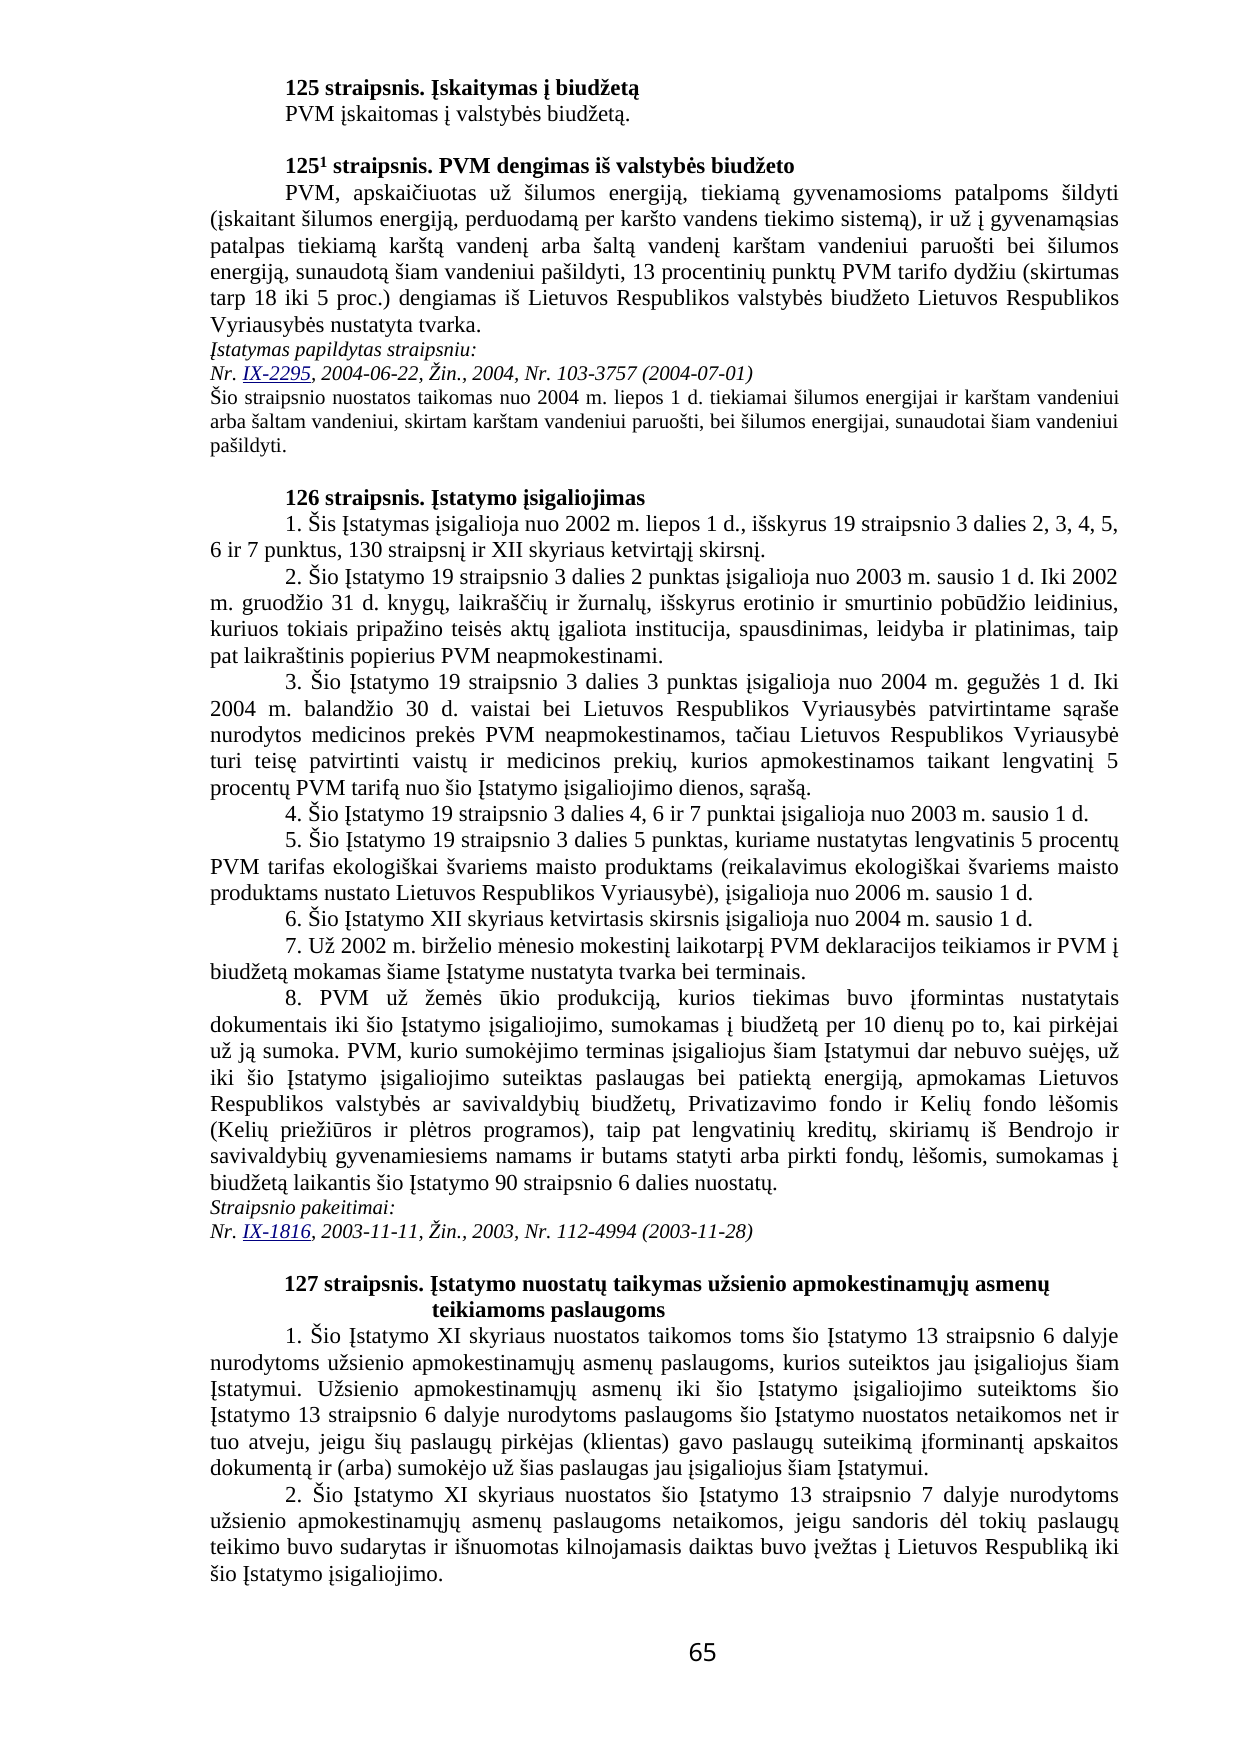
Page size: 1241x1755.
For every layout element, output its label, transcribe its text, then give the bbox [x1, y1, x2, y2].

text 1. Šis Įstatymas įsigalioja nuo 2002 m. liepos 1 d., išskyrus 19 straipsnio 3 dalies 2, 3, 4, 5, 6 ir 7 punktus, 130 straipsnį ir XII skyriaus ketvirtąjį skirsnį. [210, 510, 1120, 563]
text 2. Šio Įstatymo 19 straipsnio 3 dalies 2 punktas įsigalioja nuo 2003 m. sausio 1 d. Iki 2002 m. gruodžio 31 d. knygų, laikraščių ir žurnalų, išskyrus erotinio ir smurtinio pobūdžio leidinius, kuriuos tokiais pripažino teisės aktų įgaliota institucija, spausdinimas, leidyba ir platinimas, taip pat laikraštinis popierius PVM neapmokestinami. [210, 563, 1120, 668]
text 5. Šio Įstatymo 19 straipsnio 3 dalies 5 punktas, kuriame nustatytas lengvatinis 5 procentų PVM tarifas ekologiškai švariems maisto produktams (reikalavimus ekologiškai švariems maisto produktams nustato Lietuvos Respublikos Vyriausybė), įsigalioja nuo 2006 m. sausio 1 d. [210, 826, 1120, 905]
text 2. Šio Įstatymo XI skyriaus nuostatos šio Įstatymo 13 straipsnio 7 dalyje nurodytoms užsienio apmokestinamųjų asmenų paslaugoms netaikomos, jeigu sandoris dėl tokių paslaugų teikimo buvo sudarytas ir išnuomotas kilnojamasis daiktas buvo įvežtas į Lietuvos Respubliką iki šio Įstatymo įsigaliojimo. [210, 1481, 1120, 1586]
text Šio straipsnio nuostatos taikomas nuo 2004 m. liepos 1 d. tiekiamai šilumos energijai ir karštam vandeniui arba šaltam vandeniui, skirtam karštam vandeniui paruošti, bei šilumos energijai, sunaudotai šiam vandeniui pašildyti. [210, 385, 1120, 457]
text 3. Šio Įstatymo 19 straipsnio 3 dalies 3 punktas įsigalioja nuo 2004 m. gegužės 1 d. Iki 2004 m. balandžio 30 d. vaistai bei Lietuvos Respublikos Vyriausybės patvirtintame sąraše nurodytos medicinos prekės PVM neapmokestinamos, tačiau Lietuvos Respublikos Vyriausybė turi teisę patvirtinti vaistų ir medicinos prekių, kurios apmokestinamos taikant lengvatinį 5 procentų PVM tarifą nuo šio Įstatymo įsigaliojimo dienos, sąrašą. [210, 668, 1120, 800]
text Nr. IX-1816, 2003-11-11, Žin., 2003, Nr. 112-4994 (2003-11-28) [210, 1219, 1120, 1243]
text teikiamoms paslaugoms [210, 1296, 1120, 1322]
text 1251 straipsnis. PVM dengimas iš valstybės biudžeto [210, 153, 1120, 179]
text 1. Šio Įstatymo XI skyriaus nuostatos taikomos toms šio Įstatymo 13 straipsnio 6 dalyje nurodytoms užsienio apmokestinamųjų asmenų paslaugoms, kurios suteiktos jau įsigaliojus šiam Įstatymui. Užsienio apmokestinamųjų asmenų iki šio Įstatymo įsigaliojimo suteiktoms šio Įstatymo 13 straipsnio 6 dalyje nurodytoms paslaugoms šio Įstatymo nuostatos netaikomos net ir tuo atveju, jeigu šių paslaugų pirkėjas (klientas) gavo paslaugų suteikimą įforminantį apskaitos dokumentą ir (arba) sumokėjo už šias paslaugas jau įsigaliojus šiam Įstatymui. [210, 1322, 1120, 1481]
text PVM įskaitomas į valstybės biudžetą. [210, 100, 1120, 126]
text PVM, apskaičiuotas už šilumos energiją, tiekiamą gyvenamosioms patalpoms šildyti (įskaitant šilumos energiją, perduodamą per karšto vandens tiekimo sistemą), ir už į gyvenamąsias patalpas tiekiamą karštą vandenį arba šaltą vandenį karštam vandeniui paruošti bei šilumos energiją, sunaudotą šiam vandeniui pašildyti, 13 procentinių punktų PVM tarifo dydžiu (skirtumas tarp 18 iki 5 proc.) dengiamas iš Lietuvos Respublikos valstybės biudžeto Lietuvos Respublikos Vyriausybės nustatyta tvarka. [210, 179, 1120, 337]
text Nr. IX-2295, 2004-06-22, Žin., 2004, Nr. 103-3757 (2004-07-01) [210, 361, 1120, 385]
text 127 straipsnis. Įstatymo nuostatų taikymas užsienio apmokestinamųjų asmenų [210, 1270, 1120, 1296]
text 7. Už 2002 m. birželio mėnesio mokestinį laikotarpį PVM deklaracijos teikiamos ir PVM į biudžetą mokamas šiame Įstatyme nustatyta tvarka bei terminais. [210, 932, 1120, 984]
text Straipsnio pakeitimai: [210, 1195, 1120, 1219]
text 8. PVM už žemės ūkio produkciją, kurios tiekimas buvo įformintas nustatytais dokumentais iki šio Įstatymo įsigaliojimo, sumokamas į biudžetą per 10 dienų po to, kai pirkėjai už ją sumoka. PVM, kurio sumokėjimo terminas įsigaliojus šiam Įstatymui dar nebuvo suėjęs, už iki šio Įstatymo įsigaliojimo suteiktas paslaugas bei patiektą energiją, apmokamas Lietuvos Respublikos valstybės ar savivaldybių biudžetų, Privatizavimo fondo ir Kelių fondo lėšomis (Kelių priežiūros ir plėtros programos), taip pat lengvatinių kreditų, skiriamų iš Bendrojo ir savivaldybių gyvenamiesiems namams ir butams statyti arba pirkti fondų, lėšomis, sumokamas į biudžetą laikantis šio Įstatymo 90 straipsnio 6 dalies nuostatų. [210, 984, 1120, 1195]
text 125 straipsnis. Įskaitymas į biudžetą [210, 73, 1120, 100]
text 4. Šio Įstatymo 19 straipsnio 3 dalies 4, 6 ir 7 punktai įsigalioja nuo 2003 m. sausio 1 d. [210, 800, 1120, 826]
text 6. Šio Įstatymo XII skyriaus ketvirtasis skirsnis įsigalioja nuo 2004 m. sausio 1 d. [210, 905, 1120, 932]
text 126 straipsnis. Įstatymo įsigaliojimas [210, 484, 1120, 510]
text Įstatymas papildytas straipsniu: [210, 337, 1120, 361]
